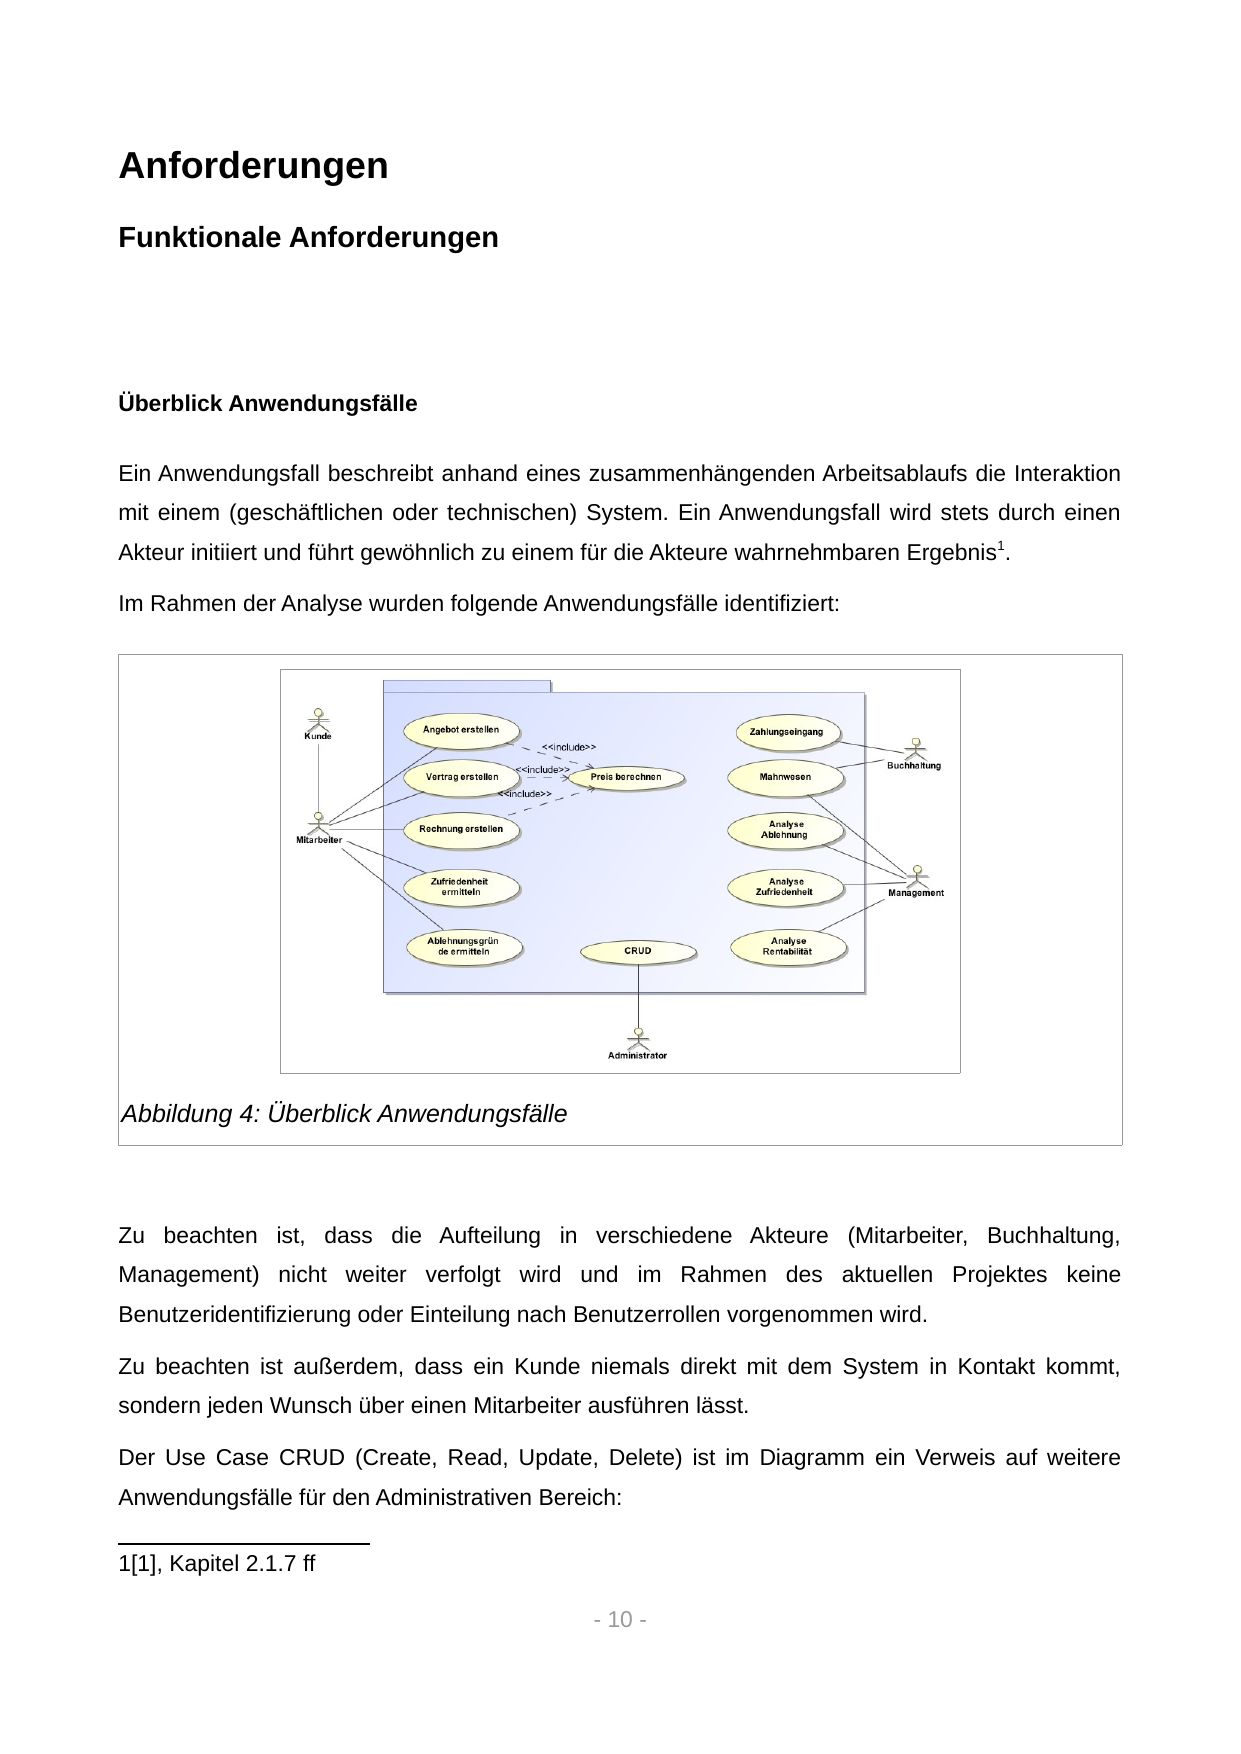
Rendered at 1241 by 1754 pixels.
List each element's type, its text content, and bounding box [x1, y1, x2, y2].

picture [282, 672, 958, 1071]
text Im Rahmen der Analyse wurden folgende Anwendungsfälle identifiziert: [118, 590, 1122, 617]
subtitle Anforderungen [118, 143, 1122, 186]
text Abbildung 4: Überblick Anwendungsfälle [121, 1071, 1119, 1128]
subtitle Funktionale Anforderungen [118, 220, 1122, 254]
text [1], Kapitel 2.1.7 ff [118, 1550, 1122, 1577]
text Zu beachten ist, dass die Aufteilung in verschiedene Akteure (Mitarbeiter, Buchhaltung, Management) nicht weiter verfolgt wird und im Rahmen des aktuellen Projektes keine Benutzeridentifizierung oder Einteilung nach Benutzerrollen vorgenommen wird. [118, 1222, 1122, 1327]
text Der Use Case CRUD (Create, Read, Update, Delete) ist im Diagramm ein Verweis auf weitere Anwendungsfälle für den Administrativen Bereich: [118, 1444, 1122, 1510]
text Ein Anwendungsfall beschreibt anhand eines zusammenhängenden Arbeitsablaufs die Interaktion mit einem (geschäftlichen oder technischen) System. Ein Anwendungsfall wird stets durch einen Akteur initiiert und führt gewöhnlich zu einem für die Akteure wahrnehmbaren Ergebnis. [118, 459, 1122, 565]
text Zu beachten ist außerdem, dass ein Kunde niemals direkt mit dem System in Kontakt kommt, sondern jeden Wunsch über einen Mitarbeiter ausführen lässt. [118, 1353, 1122, 1419]
subtitle Überblick Anwendungsfälle [118, 390, 1122, 416]
